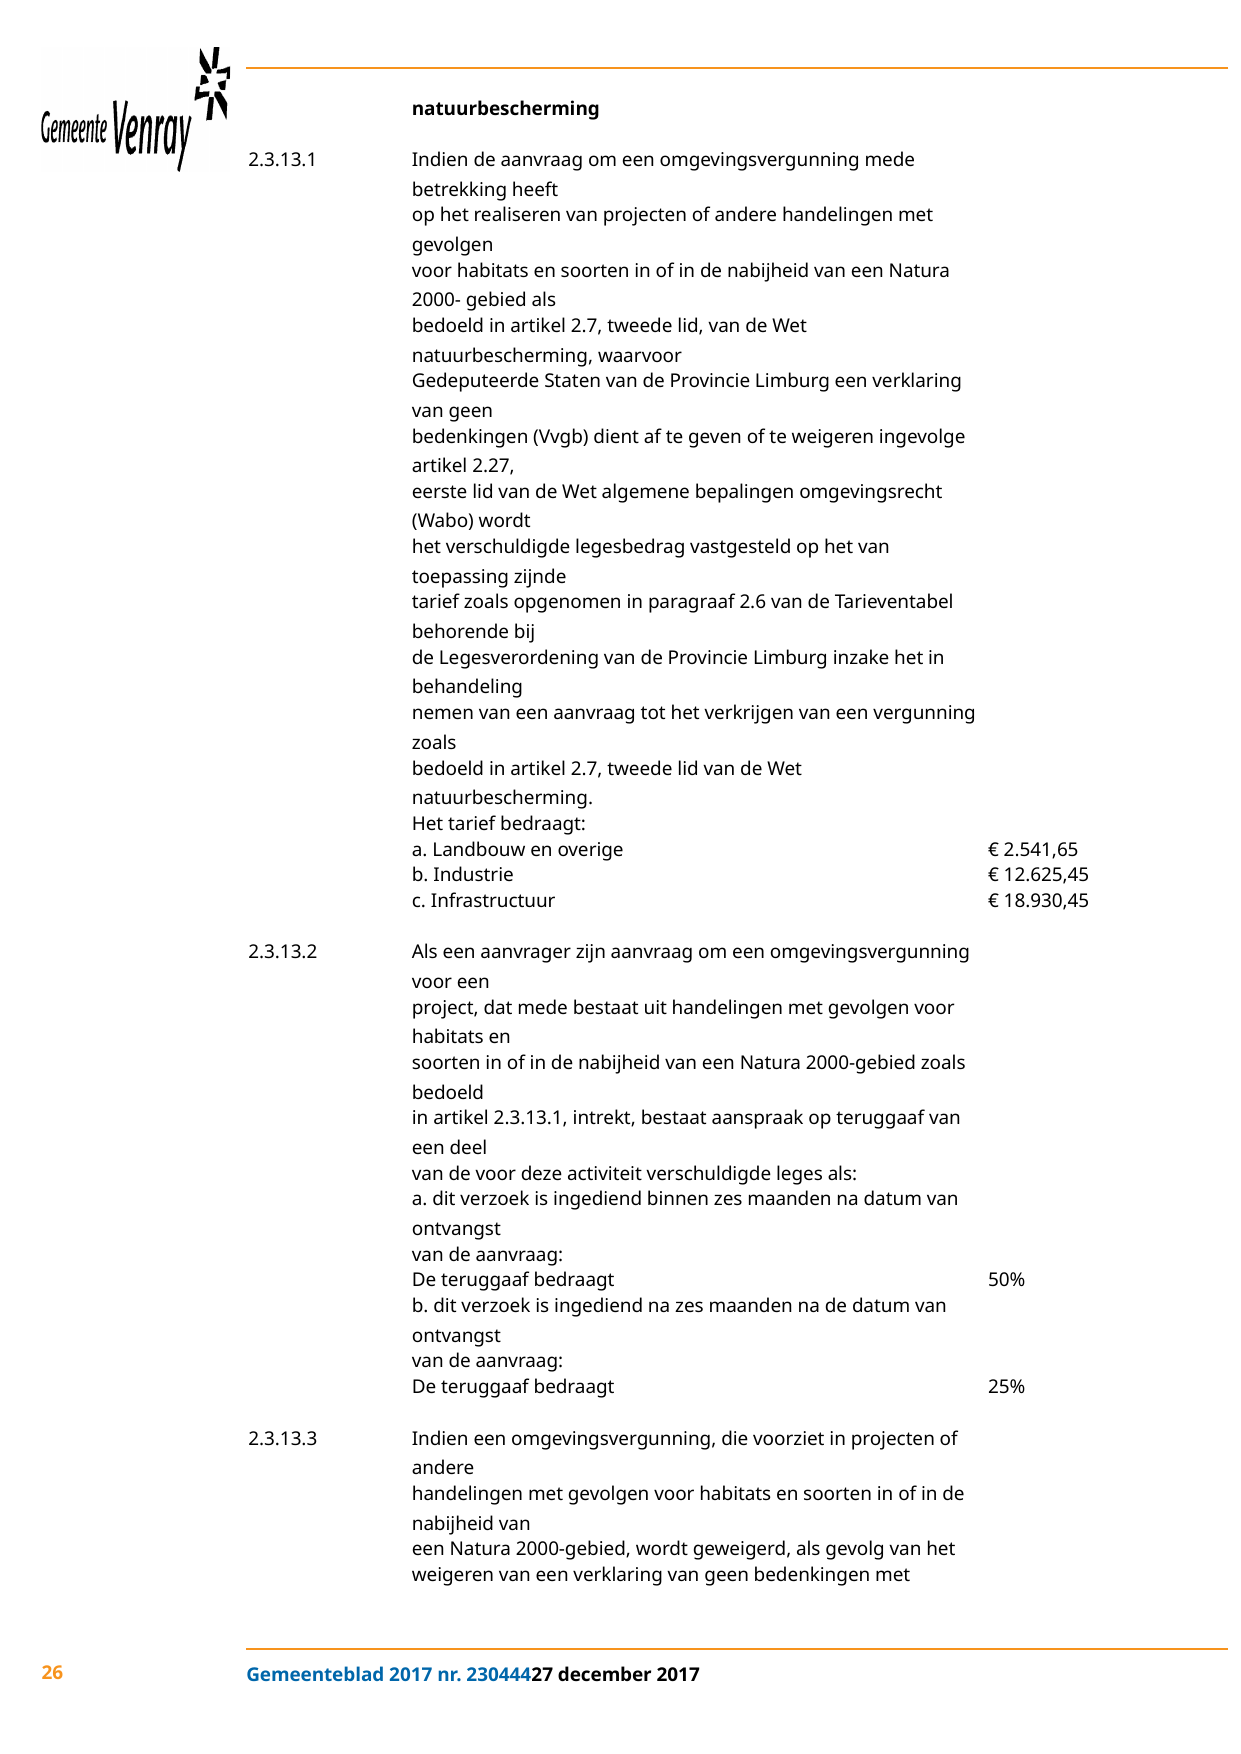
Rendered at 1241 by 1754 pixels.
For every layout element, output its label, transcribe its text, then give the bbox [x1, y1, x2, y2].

table_cell [248, 1561, 412, 1587]
table_cell [248, 1348, 412, 1373]
table_cell [248, 121, 412, 146]
table_cell tarief zoals opgenomen in paragraaf 2.6 van de Tarieventabel behorende bij [412, 589, 988, 644]
table_cell Gedeputeerde Staten van de Provincie Limburg een verklaring van geen [412, 368, 988, 423]
table_cell b. dit verzoek is ingediend na zes maanden na de datum van ontvangst [412, 1293, 988, 1348]
table_cell [248, 836, 412, 861]
table_cell [988, 368, 1152, 423]
table_cell € 2.541,65 [988, 836, 1152, 861]
table_cell [248, 1293, 412, 1348]
table_cell [988, 1561, 1152, 1587]
table_cell Als een aanvrager zijn aanvraag om een omgevingsvergunning voor een [412, 939, 988, 994]
table_cell [248, 312, 412, 367]
table_cell [248, 1049, 412, 1104]
table_cell in artikel 2.3.13.1, intrekt, bestaat aanspraak op teruggaaf van een deel [412, 1105, 988, 1160]
table_cell [248, 887, 412, 913]
table_cell [988, 755, 1152, 810]
table_cell [248, 913, 412, 939]
table_cell De teruggaaf bedraagt [412, 1267, 988, 1292]
table_cell [988, 810, 1152, 836]
table_cell [988, 257, 1152, 312]
table_cell [988, 913, 1152, 939]
table_cell de Legesverordening van de Provincie Limburg inzake het in behandeling [412, 644, 988, 699]
table_cell 2.3.13.2 [248, 939, 412, 994]
table_cell het verschuldigde legesbedrag vastgesteld op het van toepassing zijnde [412, 534, 988, 589]
table_cell van de aanvraag: [412, 1241, 988, 1267]
table_cell 2.3.13.3 [248, 1425, 412, 1480]
table_cell [248, 95, 412, 121]
table_cell [988, 1399, 1152, 1425]
table_cell [248, 1374, 412, 1399]
table_cell [988, 146, 1152, 202]
table_cell b. Industrie [412, 861, 988, 887]
table_cell 25% [988, 1374, 1152, 1399]
table_cell [988, 478, 1152, 533]
table_cell [248, 1399, 412, 1425]
table_cell Indien een omgevingsvergunning, die voorziet in projecten of andere [412, 1425, 988, 1480]
table_cell [988, 1186, 1152, 1241]
table_cell [988, 423, 1152, 478]
table_cell [988, 1348, 1152, 1373]
table_cell [248, 699, 412, 755]
table_cell € 12.625,45 [988, 861, 1152, 887]
table_cell bedoeld in artikel 2.7, tweede lid, van de Wet natuurbescherming, waarvoor [412, 312, 988, 367]
table_cell Indien de aanvraag om een omgevingsvergunning mede betrekking heeft [412, 146, 988, 202]
table_cell [988, 1293, 1152, 1348]
table_cell [988, 939, 1152, 994]
table_cell [988, 534, 1152, 589]
table_cell [248, 1160, 412, 1186]
table_cell [988, 312, 1152, 367]
table_cell bedoeld in artikel 2.7, tweede lid van de Wet natuurbescherming. [412, 755, 988, 810]
table_cell a. Landbouw en overige [412, 836, 988, 861]
table_cell [412, 121, 988, 146]
table_cell [248, 478, 412, 533]
table_cell soorten in of in de nabijheid van een Natura 2000-gebied zoals bedoeld [412, 1049, 988, 1104]
table_cell natuurbescherming [412, 95, 988, 121]
table_cell [248, 1480, 412, 1536]
table_cell [412, 1399, 988, 1425]
table_cell 2.3.13.1 [248, 146, 412, 202]
table_cell [988, 699, 1152, 755]
table_cell [412, 913, 988, 939]
table_cell [248, 755, 412, 810]
table_cell [248, 589, 412, 644]
table_cell [248, 994, 412, 1049]
table_cell [988, 1105, 1152, 1160]
table_cell [988, 1241, 1152, 1267]
table_cell [988, 994, 1152, 1049]
table_cell [988, 1049, 1152, 1104]
table_cell [988, 589, 1152, 644]
table_cell [988, 121, 1152, 146]
table_cell handelingen met gevolgen voor habitats en soorten in of in de nabijheid van [412, 1480, 988, 1536]
table_cell [988, 644, 1152, 699]
table_cell Het tarief bedraagt: [412, 810, 988, 836]
table_cell [248, 1536, 412, 1561]
table_cell [988, 202, 1152, 257]
table_cell [248, 534, 412, 589]
table_cell op het realiseren van projecten of andere handelingen met gevolgen [412, 202, 988, 257]
table_cell bedenkingen (Vvgb) dient af te geven of te weigeren ingevolge artikel 2.27, [412, 423, 988, 478]
table_cell c. Infrastructuur [412, 887, 988, 913]
table_cell De teruggaaf bedraagt [412, 1374, 988, 1399]
table_cell [248, 861, 412, 887]
table_cell weigeren van een verklaring van geen bedenkingen met [412, 1561, 988, 1587]
table_cell [988, 1536, 1152, 1561]
table_cell [248, 1186, 412, 1241]
table_cell eerste lid van de Wet algemene bepalingen omgevingsrecht (Wabo) wordt [412, 478, 988, 533]
table_cell [988, 95, 1152, 121]
table_cell [248, 257, 412, 312]
table_cell project, dat mede bestaat uit handelingen met gevolgen voor habitats en [412, 994, 988, 1049]
table_cell [248, 1267, 412, 1292]
table_cell [988, 1425, 1152, 1480]
table_cell [248, 810, 412, 836]
table_cell 50% [988, 1267, 1152, 1292]
table_cell [248, 423, 412, 478]
table_cell een Natura 2000-gebied, wordt geweigerd, als gevolg van het [412, 1536, 988, 1561]
table_cell van de aanvraag: [412, 1348, 988, 1373]
table_cell € 18.930,45 [988, 887, 1152, 913]
table_cell [248, 644, 412, 699]
table_cell [248, 202, 412, 257]
table_cell [988, 1480, 1152, 1536]
table_cell [248, 368, 412, 423]
table_cell voor habitats en soorten in of in de nabijheid van een Natura 2000- gebied als [412, 257, 988, 312]
table_cell [988, 1160, 1152, 1186]
table_cell van de voor deze activiteit verschuldigde leges als: [412, 1160, 988, 1186]
table_cell nemen van een aanvraag tot het verkrijgen van een vergunning zoals [412, 699, 988, 755]
table_cell [248, 1105, 412, 1160]
picture [41, 47, 231, 172]
table_cell [248, 1241, 412, 1267]
table_cell a. dit verzoek is ingediend binnen zes maanden na datum van ontvangst [412, 1186, 988, 1241]
